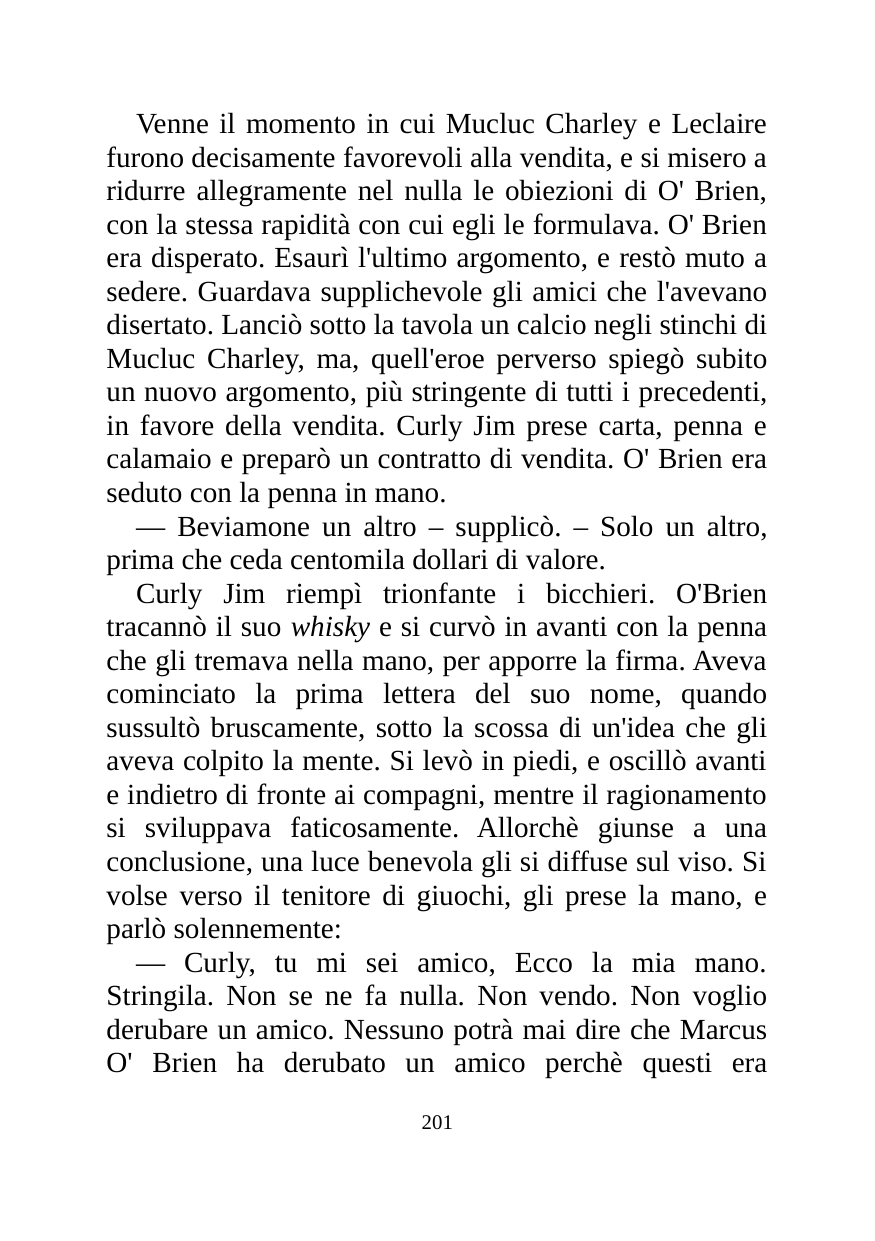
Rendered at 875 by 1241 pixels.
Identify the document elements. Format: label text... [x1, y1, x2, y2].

text — Beviamone un altro – supplicò. – Solo un altro, prima che ceda centomila dollari di valore. [106, 509, 768, 576]
text Curly Jim riempì trionfante i bicchieri. O'Brien tracannò il suo whisky e si curvò in avanti con la penna che gli tremava nella mano, per apporre la firma. Aveva cominciato la prima lettera del suo nome, quando sussultò bruscamente, sotto la scossa di un'idea che gli aveva colpito la mente. Si levò in piedi, e oscillò avanti e indietro di fronte ai compagni, mentre il ragionamento si sviluppava faticosamente. Allorchè giunse a una conclusione, una luce benevola gli si diffuse sul viso. Si volse verso il tenitore di giuochi, gli prese la mano, e parlò solennemente: [106, 576, 768, 945]
text — Curly, tu mi sei amico, Ecco la mia mano. Stringila. Non se ne fa nulla. Non vendo. Non voglio derubare un amico. Nessuno potrà mai dire che Marcus O' Brien ha derubato un amico perchè questi era [106, 945, 768, 1079]
text Venne il momento in cui Mucluc Charley e Leclaire furono decisamente favorevoli alla vendita, e si misero a ridurre allegramente nel nulla le obiezioni di O' Brien, con la stessa rapidità con cui egli le formulava. O' Brien era disperato. Esaurì l'ultimo argomento, e restò muto a sedere. Guardava supplichevole gli amici che l'avevano disertato. Lanciò sotto la tavola un calcio negli stinchi di Mucluc Charley, ma, quell'eroe perverso spiegò subito un nuovo argomento, più stringente di tutti i precedenti, in favore della vendita. Curly Jim prese carta, penna e calamaio e preparò un contratto di vendita. O' Brien era seduto con la penna in mano. [106, 106, 768, 509]
